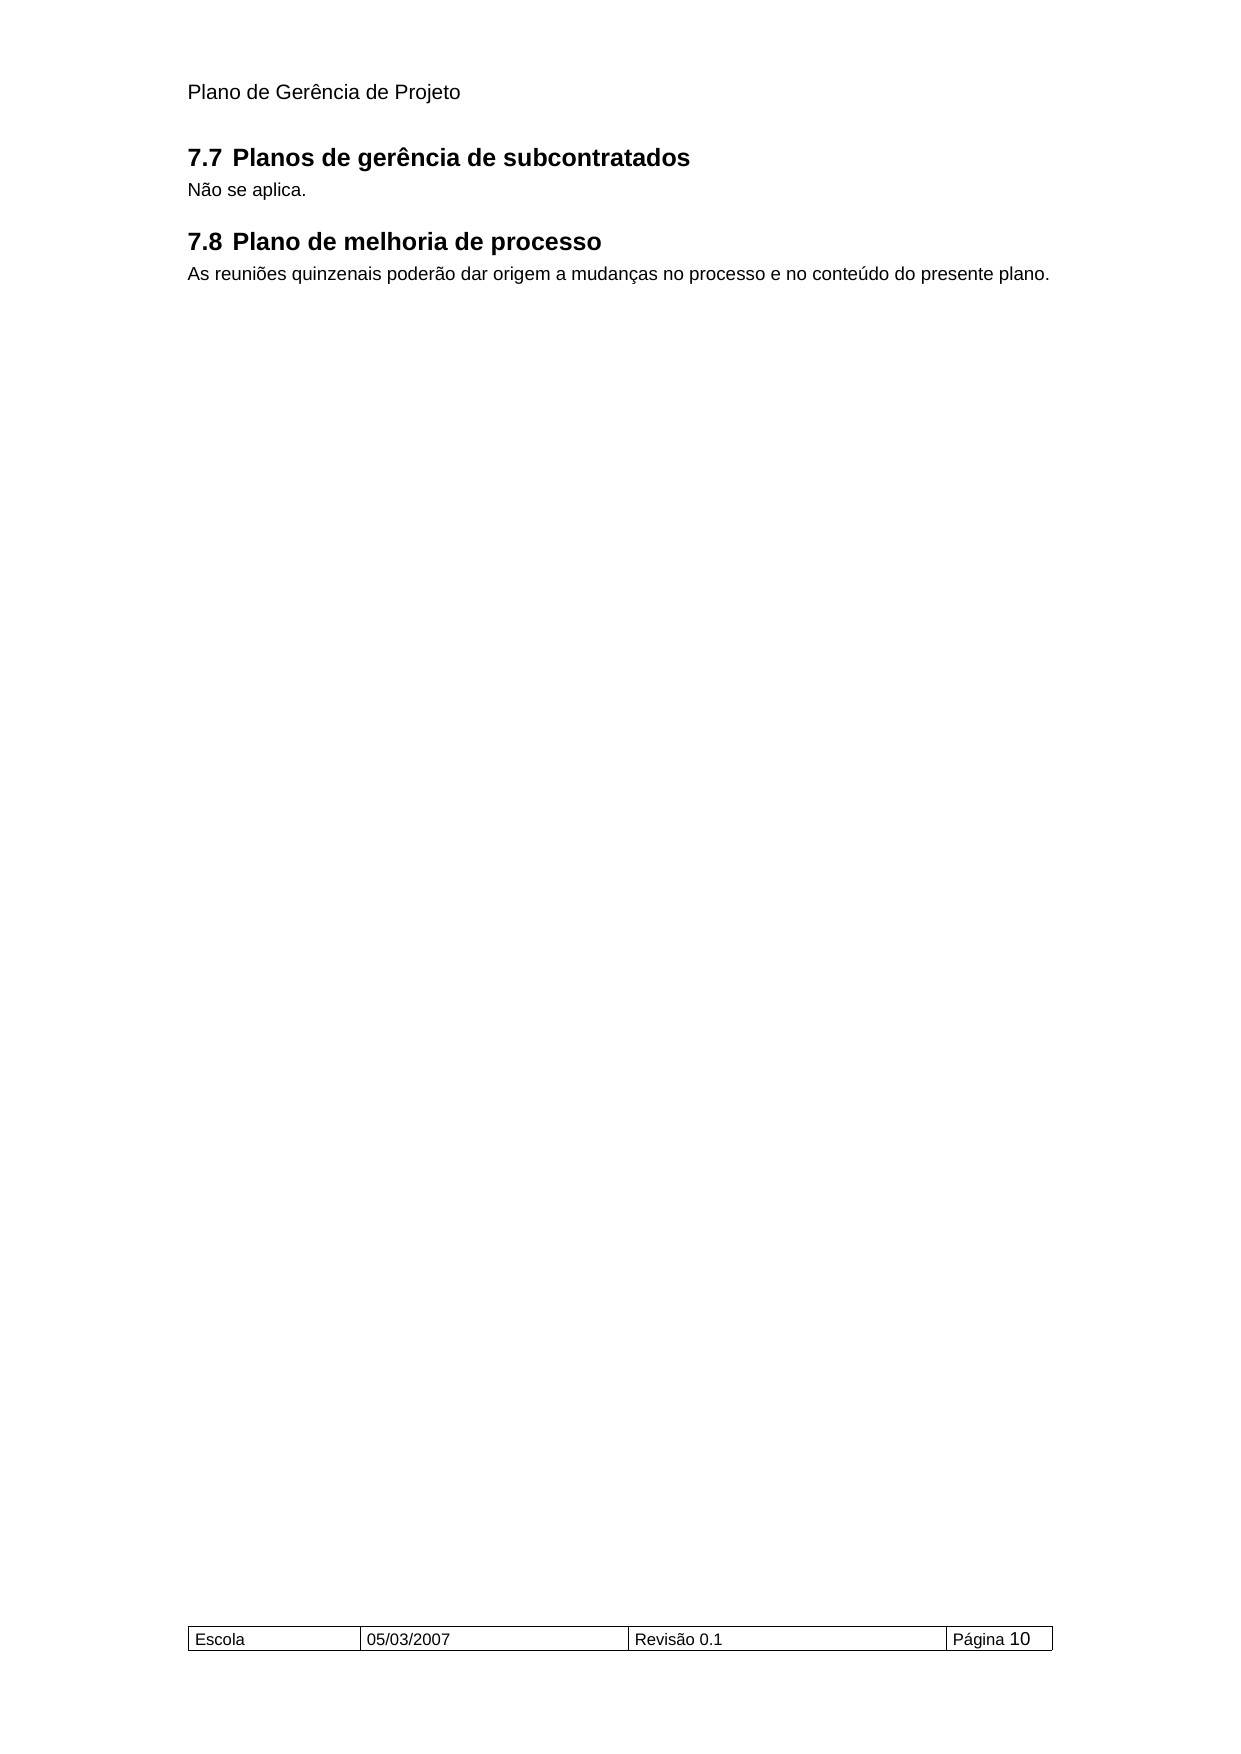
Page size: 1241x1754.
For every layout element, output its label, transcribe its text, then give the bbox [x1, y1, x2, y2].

text Não se aplica. [187, 177, 1053, 201]
subtitle Plano de melhoria de processo [187, 232, 1053, 255]
text As reuniões quinzenais poderão dar origem a mudanças no processo e no conteúdo do presente plano. [187, 261, 1053, 285]
subtitle Planos de gerência de subcontratados [187, 148, 1053, 171]
